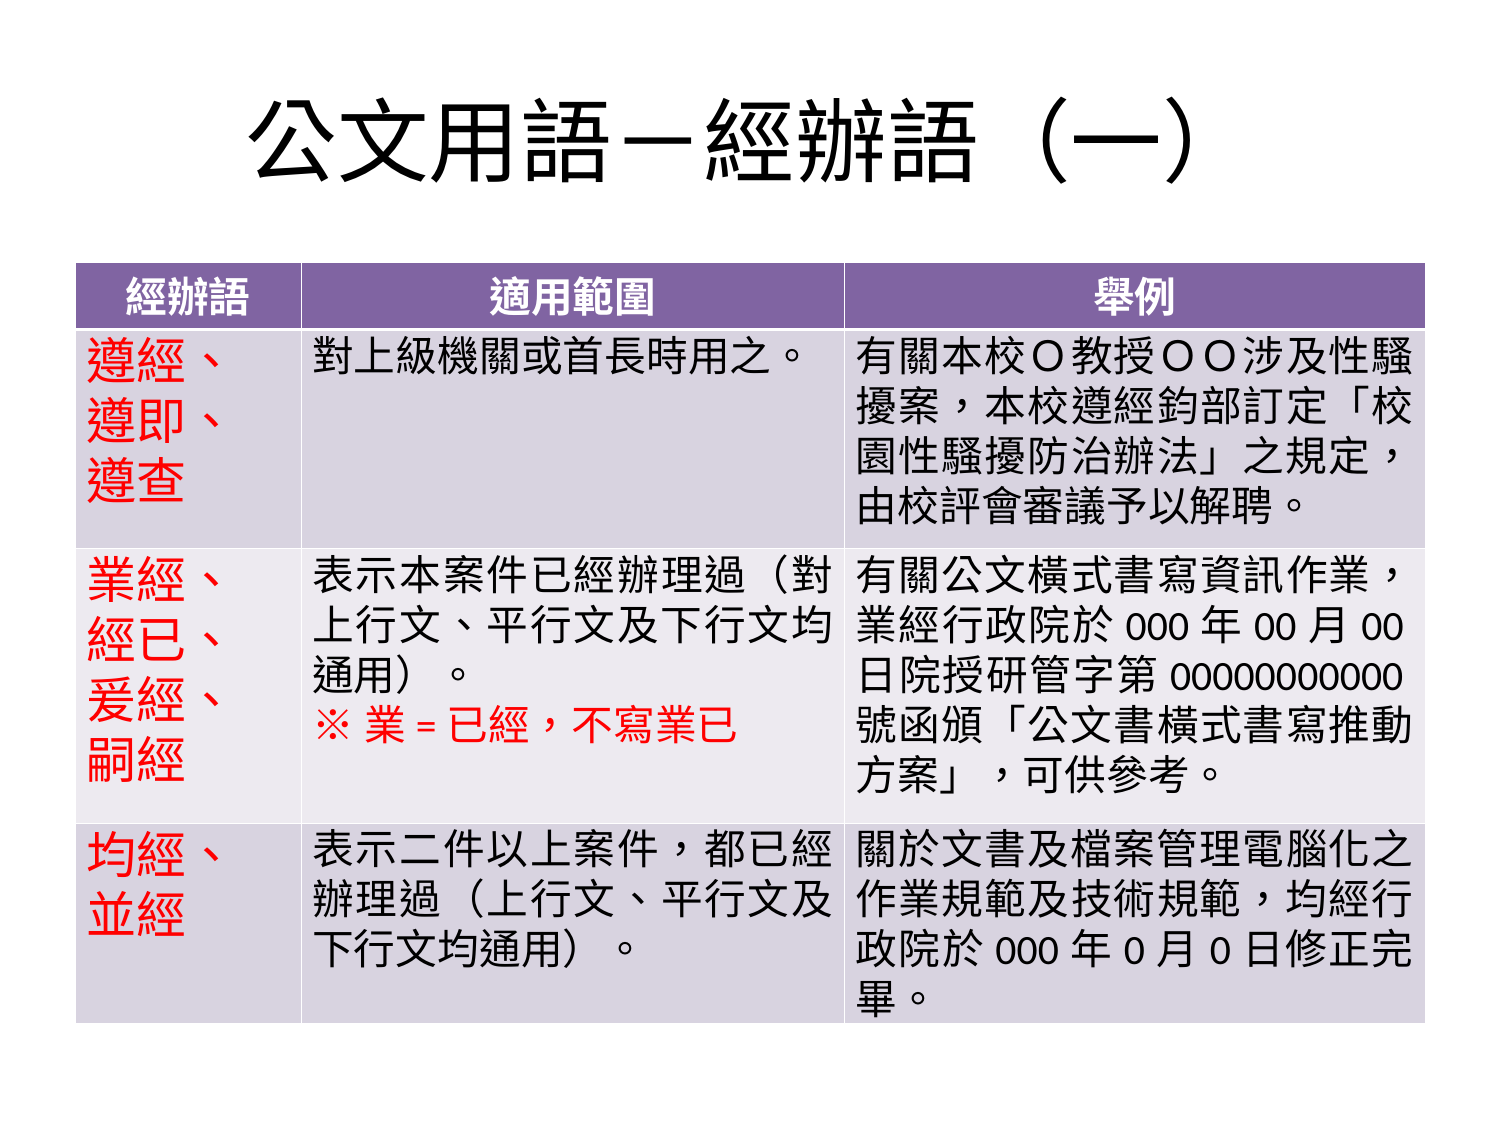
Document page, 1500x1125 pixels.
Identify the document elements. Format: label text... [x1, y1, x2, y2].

table_header 經辦語 [76, 263, 301, 328]
table_cell 遵經、 遵即、 遵查 [76, 331, 301, 548]
table_cell 表示本案件已經辦理過（對上行文、平行文及下行文均通用）。 ※業=已經，不寫業已 [302, 549, 844, 823]
table_cell 業經、 經已、 爰經、 嗣經 [76, 549, 301, 823]
title 公文用語－經辦語（一） [75, 45, 1426, 233]
table_cell 有關本校Ｏ教授ＯＯ涉及性騷擾案，本校遵經鈞部訂定「校園性騷擾防治辦法」之規定，由校評會審議予以解聘。 [845, 331, 1425, 548]
table_header 舉例 [845, 263, 1425, 328]
table_header 適用範圍 [302, 263, 844, 328]
table_cell 均經、 並經 [76, 824, 301, 1023]
table_cell 關於文書及檔案管理電腦化之作業規範及技術規範，均經行政院於000年0月0日修正完畢。 [845, 824, 1425, 1023]
table_cell 對上級機關或首長時用之。 [302, 331, 844, 548]
table_cell 表示二件以上案件，都已經辦理過（上行文、平行文及下行文均通用）。 [302, 824, 844, 1023]
table_cell 有關公文橫式書寫資訊作業，業經行政院於000年00月00日院授研管字第00000000000號函頒「公文書橫式書寫推動方案」，可供參考。 [845, 549, 1425, 823]
